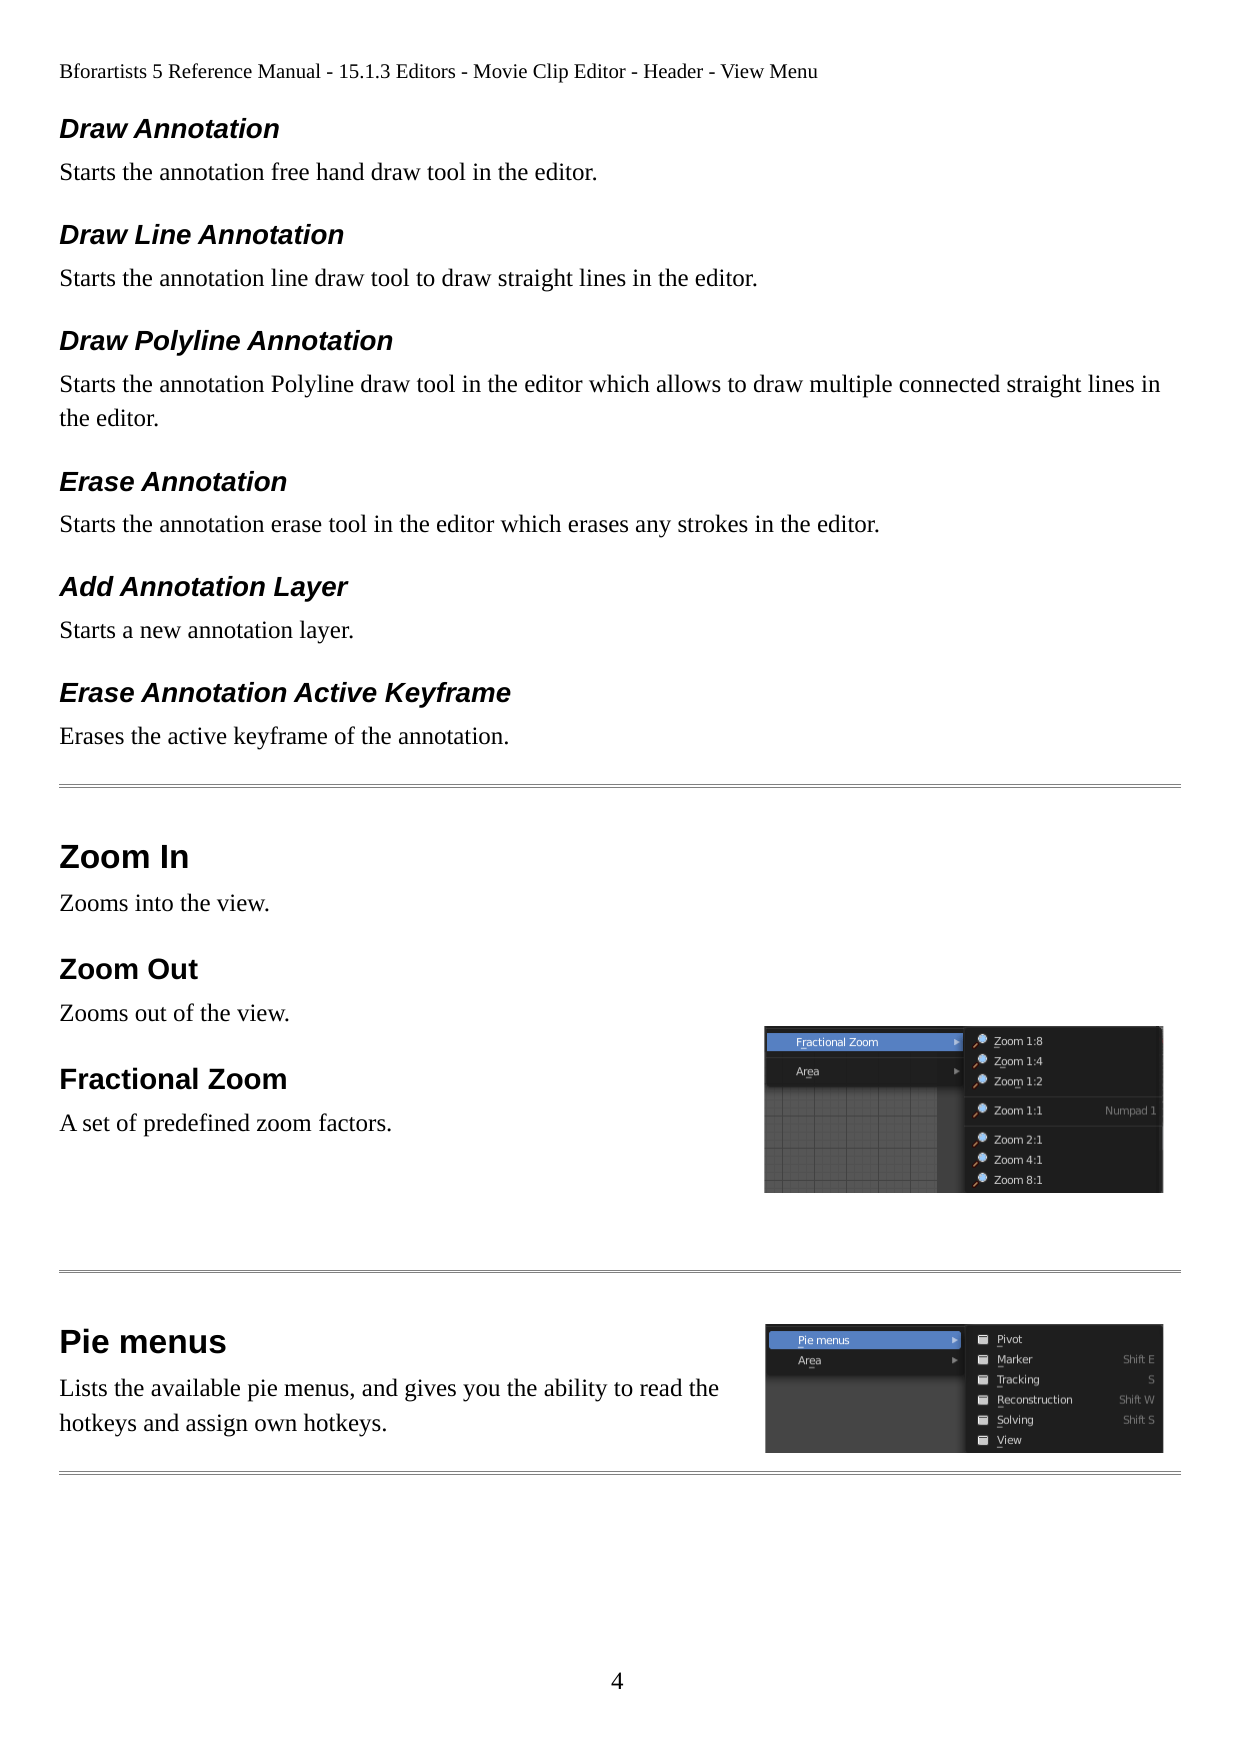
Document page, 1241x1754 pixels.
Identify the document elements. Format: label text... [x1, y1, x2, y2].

text Starts the annotation Polyline draw tool in the editor which allows to draw multiple connected straight lines in the editor. [59, 369, 1181, 432]
subtitle Draw Annotation [59, 113, 1181, 144]
text Erases the active keyframe of the annotation. [59, 721, 1181, 750]
text A set of predefined zoom factors. [59, 1108, 764, 1137]
subtitle Fractional Zoom [59, 1062, 764, 1096]
text Starts the annotation erase tool in the editor which erases any strokes in the editor. [59, 509, 1181, 538]
subtitle Add Annotation Layer [59, 571, 1181, 603]
text Starts the annotation free hand draw tool in the editor. [59, 157, 1181, 186]
text Starts the annotation line draw tool to draw straight lines in the editor. [59, 263, 1181, 292]
subtitle Zoom In [59, 837, 1181, 876]
subtitle Zoom Out [59, 952, 1181, 986]
subtitle [1164, 1062, 1181, 1096]
subtitle Erase Annotation Active Keyframe [59, 677, 1181, 709]
subtitle Pie menus [59, 1322, 1181, 1361]
picture [765, 1324, 1164, 1453]
picture [764, 1026, 1164, 1193]
subtitle Erase Annotation [59, 465, 1181, 497]
text Starts a new annotation layer. [59, 615, 1181, 644]
text Zooms into the view. [59, 888, 1181, 917]
subtitle Draw Line Annotation [59, 218, 1181, 250]
text Zooms out of the view. [59, 998, 1181, 1027]
subtitle Draw Polyline Annotation [59, 324, 1181, 356]
text Lists the available pie menus, and gives you the ability to read the hotkeys and assign own hotkeys. [59, 1373, 765, 1437]
